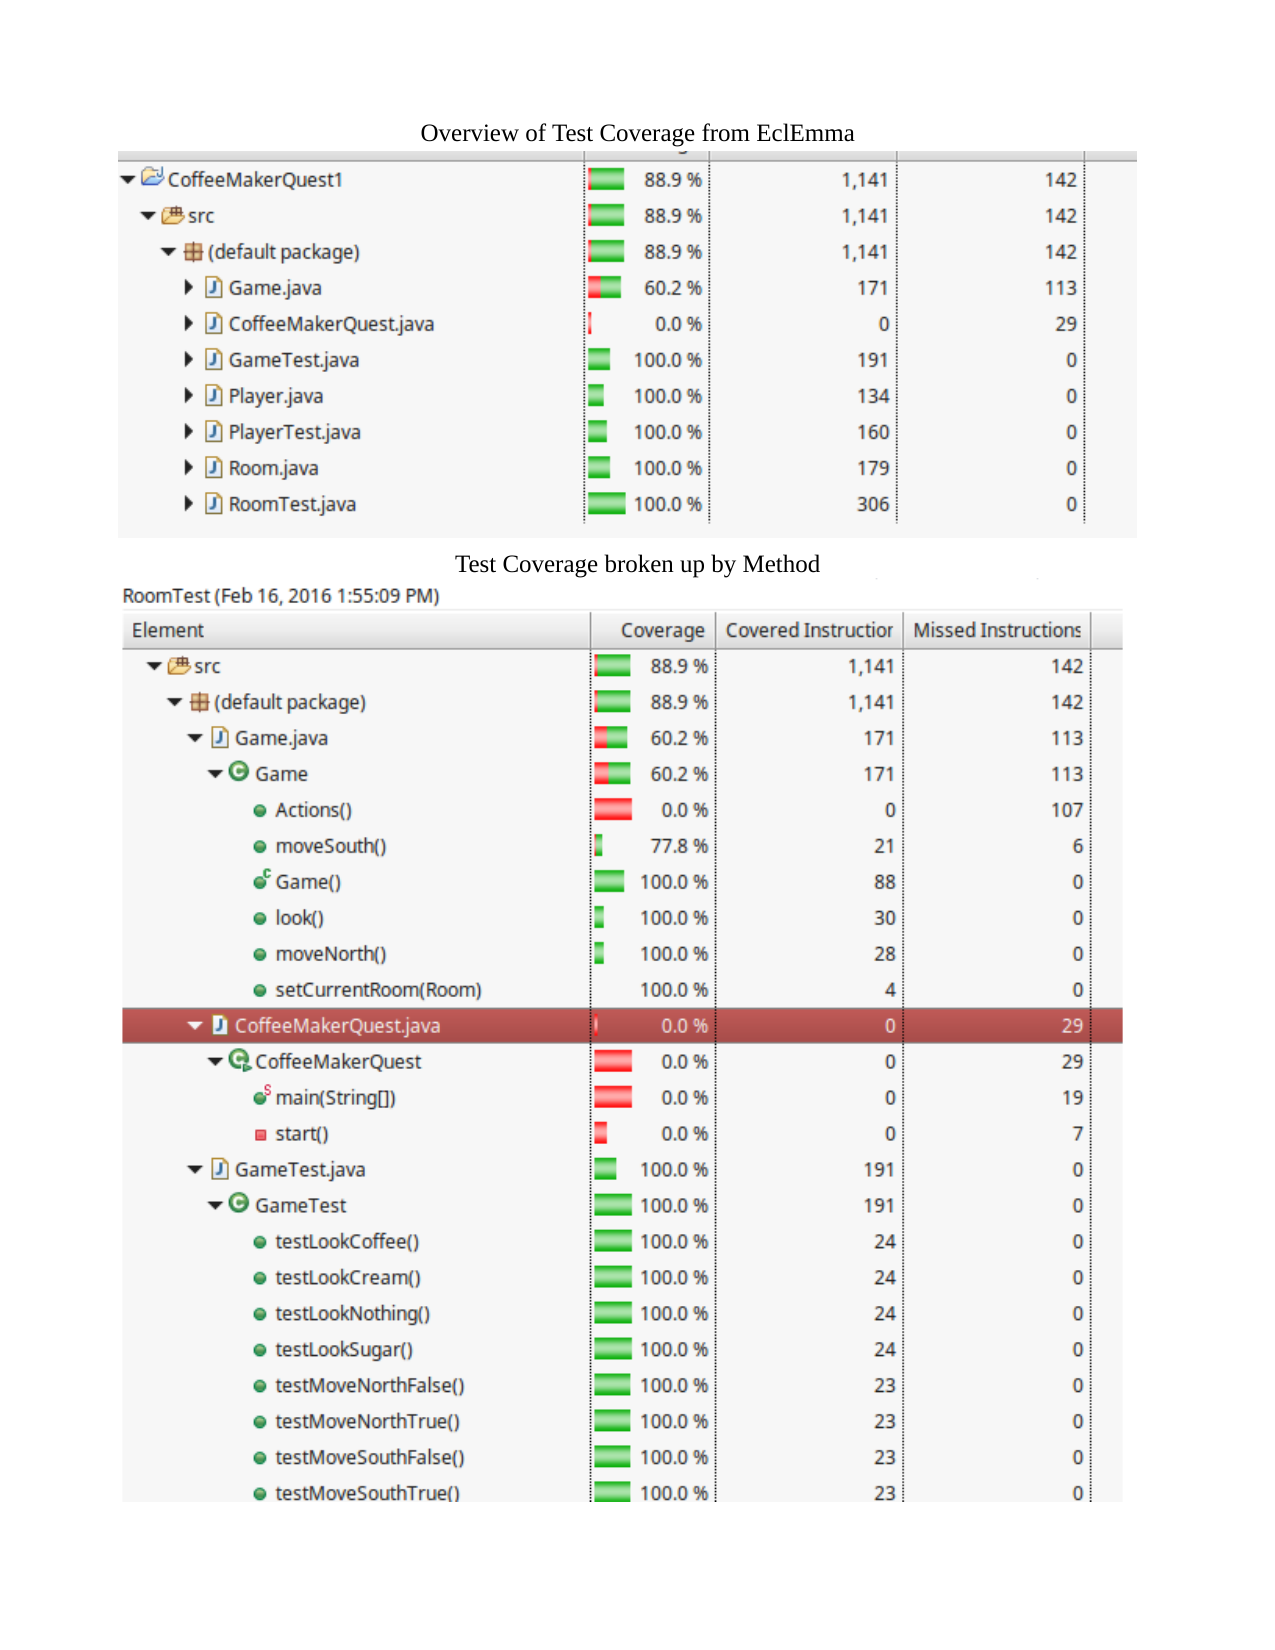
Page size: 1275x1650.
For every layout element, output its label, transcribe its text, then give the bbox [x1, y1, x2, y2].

text Overview of Test Coverage from EclEmma [118, 118, 1157, 147]
text Test Coverage broken up by Method [118, 549, 1157, 578]
